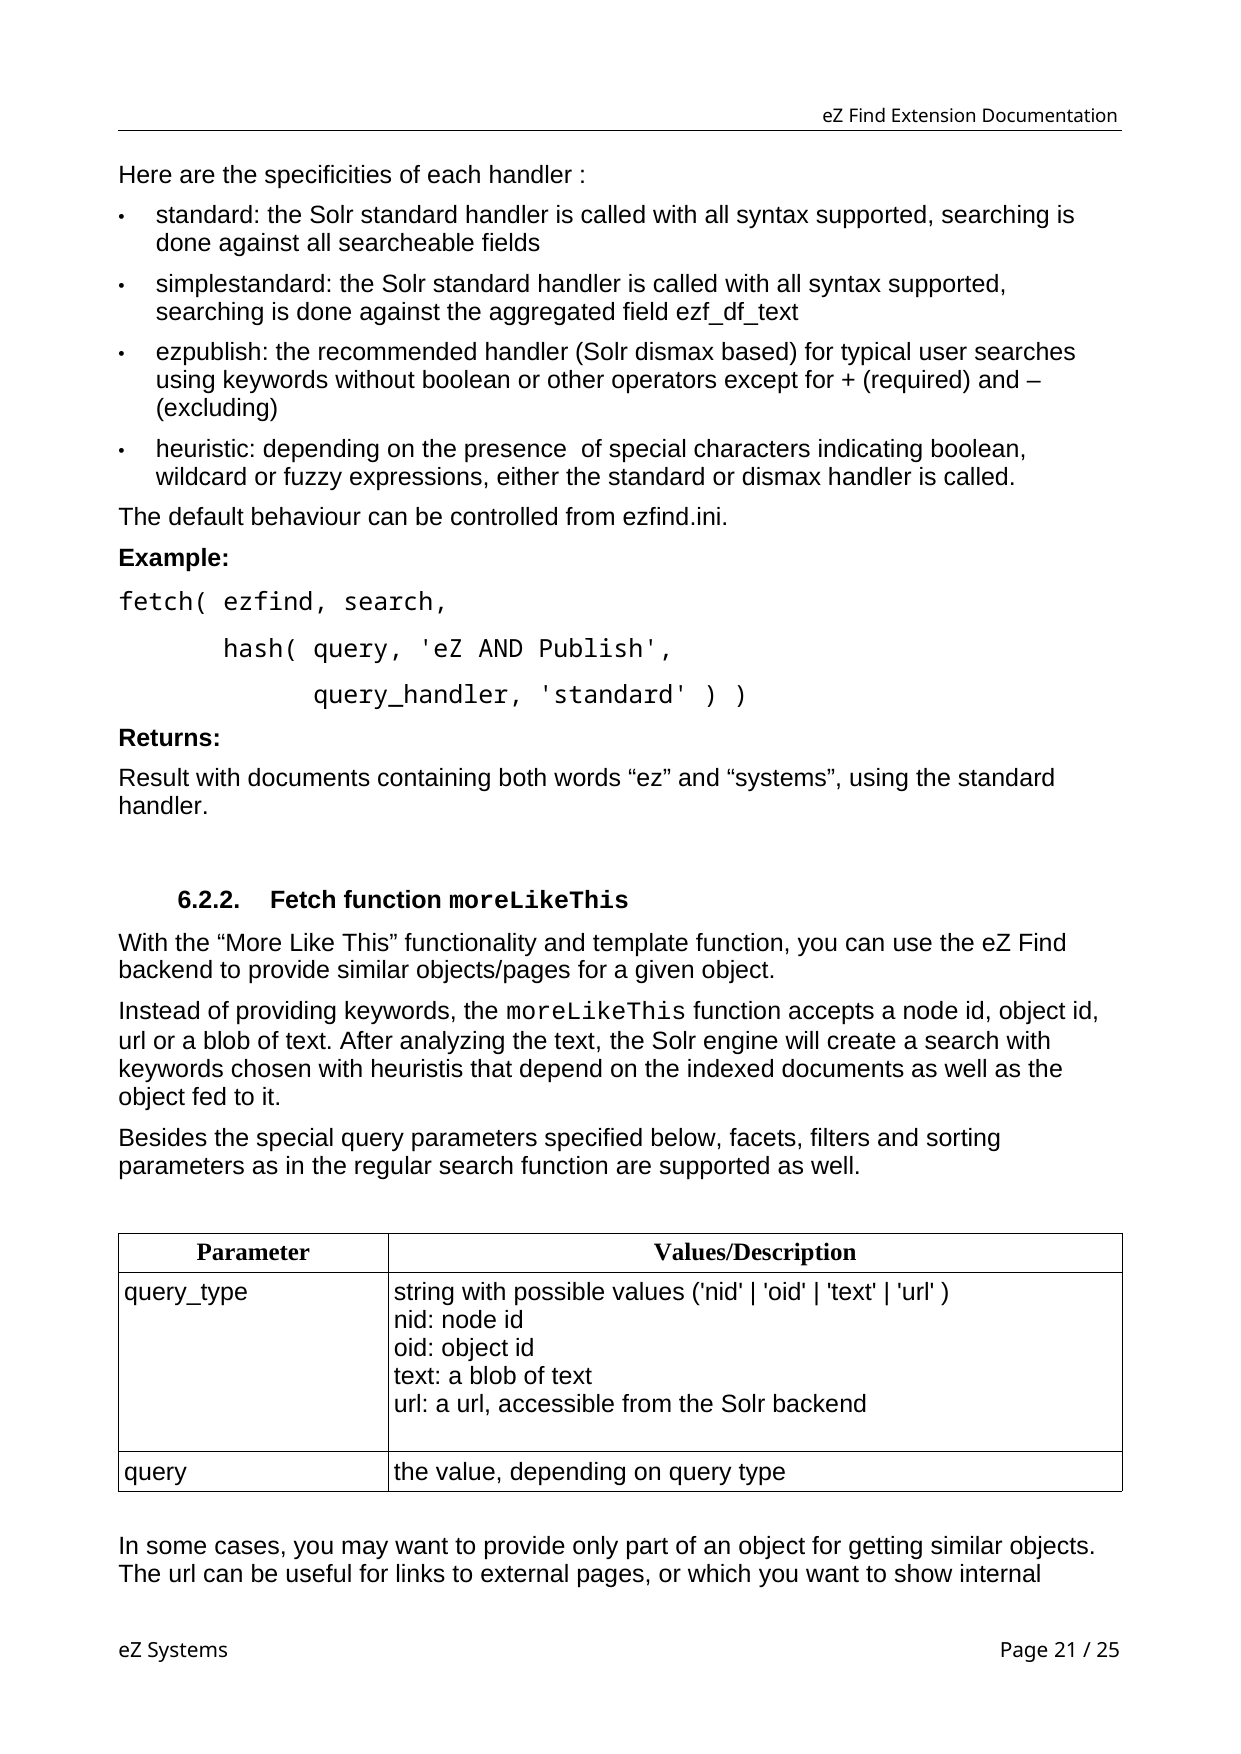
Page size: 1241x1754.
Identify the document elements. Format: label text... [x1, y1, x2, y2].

table_cell query [119, 1452, 388, 1491]
text hash( query, 'eZ AND Publish', [118, 631, 1122, 664]
text Instead of providing keywords, the moreLikeThis function accepts a node id, object id, url or a blob of text. After analyzing the text, the Solr engine will create a search with keywords chosen with heuristis that depend on the indexed documents as well as the object fed to it. [118, 997, 1122, 1111]
text Result with documents containing both words “ez” and “systems”, using the standard handler. [118, 764, 1122, 820]
text Example: [118, 543, 1122, 572]
list standard: the Solr standard handler is called with all syntax supported, searching is done against all searcheable fields [118, 201, 1122, 257]
text Returns: [118, 723, 1122, 751]
text query_handler, 'standard' ) ) [118, 677, 1122, 711]
text With the “More Like This” functionality and template function, you can use the eZ Find backend to provide similar objects/pages for a given object. [118, 928, 1122, 984]
subtitle Fetch function moreLikeThis [177, 886, 1122, 916]
table_header Values/Description [389, 1234, 1122, 1272]
text Here are the specificities of each handler : [118, 160, 1122, 188]
table_cell the value, depending on query type [389, 1452, 1122, 1491]
text fetch( ezfind, search, [118, 584, 1122, 618]
list heuristic: depending on the presence of special characters indicating boolean, wildcard or fuzzy expressions, either the standard or dismax handler is called. [118, 434, 1122, 491]
text Besides the special query parameters specified below, facets, filters and sorting parameters as in the regular search function are supported as well. [118, 1123, 1122, 1179]
list ezpublish: the recommended handler (Solr dismax based) for typical user searches using keywords without boolean or other operators except for + (required) and – (excluding) [118, 338, 1122, 422]
list simplestandard: the Solr standard handler is called with all syntax supported, searching is done against the aggregated field ezf_df_text [118, 269, 1122, 325]
text The default behaviour can be controlled from ezfind.ini. [118, 503, 1122, 531]
table_cell string with possible values ('nid' | 'oid' | 'text' | 'url' ) nid: node id oid: object id text: a blob of text url: a url, accessible from the Solr backend [389, 1273, 1122, 1451]
table_cell query_type [119, 1273, 388, 1451]
table_header Parameter [119, 1234, 388, 1272]
text In some cases, you may want to provide only part of an object for getting similar objects. The url can be useful for links to external pages, or which you want to show internal [118, 1532, 1122, 1588]
